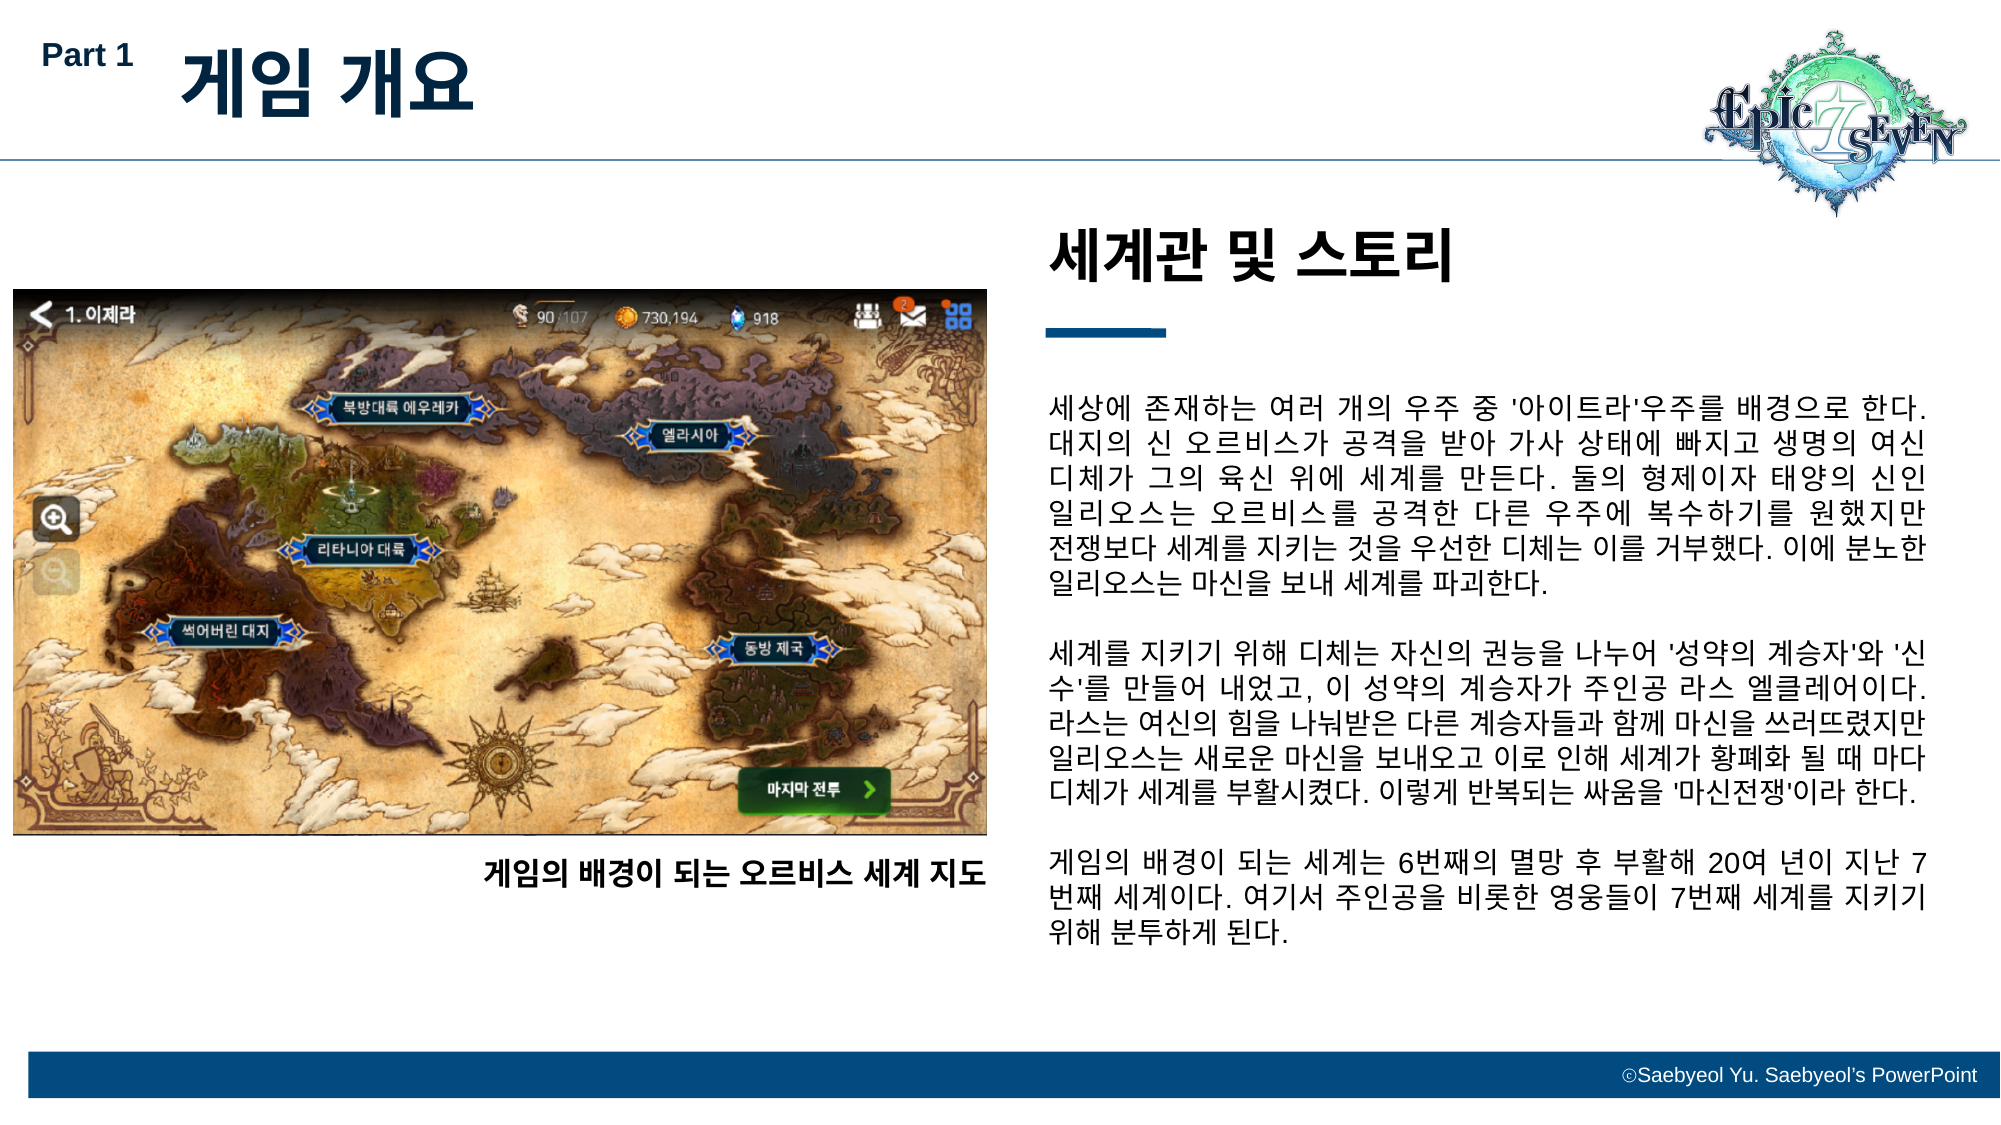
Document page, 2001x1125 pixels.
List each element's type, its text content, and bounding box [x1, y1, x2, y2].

picture [1700, 26, 1971, 221]
text_box 게임 개요 [164, 28, 783, 134]
text_box 세계관 및 스토리 [1033, 211, 1623, 297]
text_box Part 1 [26, 26, 165, 81]
text_box 게임의 배경이 되는 오르비스 세계 지도 [413, 846, 1003, 899]
text_box 세상에 존재하는 여러 개의 우주 중 '아이트라'우주를 배경으로 한다. 대지의 신 오르비스가 공격을 받아 가사 상태에 빠지고 생명의 여신 디체가 그의 육신 위에 세계를 만든다. 둘의 형제이자 태양의 신인 일리오스는 오르비스를 공격한 다른 우주에 복수하기를 원했지만 전쟁보다 세계를 지키는 것을 우선한 디체는 이를 거부했다. 이에 분노한 일리오스는 마신을 보내 세계를 파괴한다. 세계를 지키기 위해 디체는 자신의 권능을 나누어 '성약의 계승자'와 '신수'를 만들어 내었고, 이 성약의 계승자가 주인공 라스 엘클레어이다. 라스는 여신의 힘을 나눠받은 다른 계승자들과 함께 마신을 쓰러뜨렸지만 일리오스는 새로운 마신을 보내오고 이로 인해 세계가 황폐화 될 때 마다 디체가 세계를 부활시켰다. 이렇게 반복되는 싸움을 '마신전쟁'이라 한다. 게임의 배경이 되는 세계는 6번째의 멸망 후 부활해 20여 년이 지난 7번째 세계이다. 여기서 주인공을 비롯한 영웅들이 7번째 세계를 지키기 위해 분투하게 된다. [1033, 382, 1943, 958]
picture [13, 289, 987, 836]
